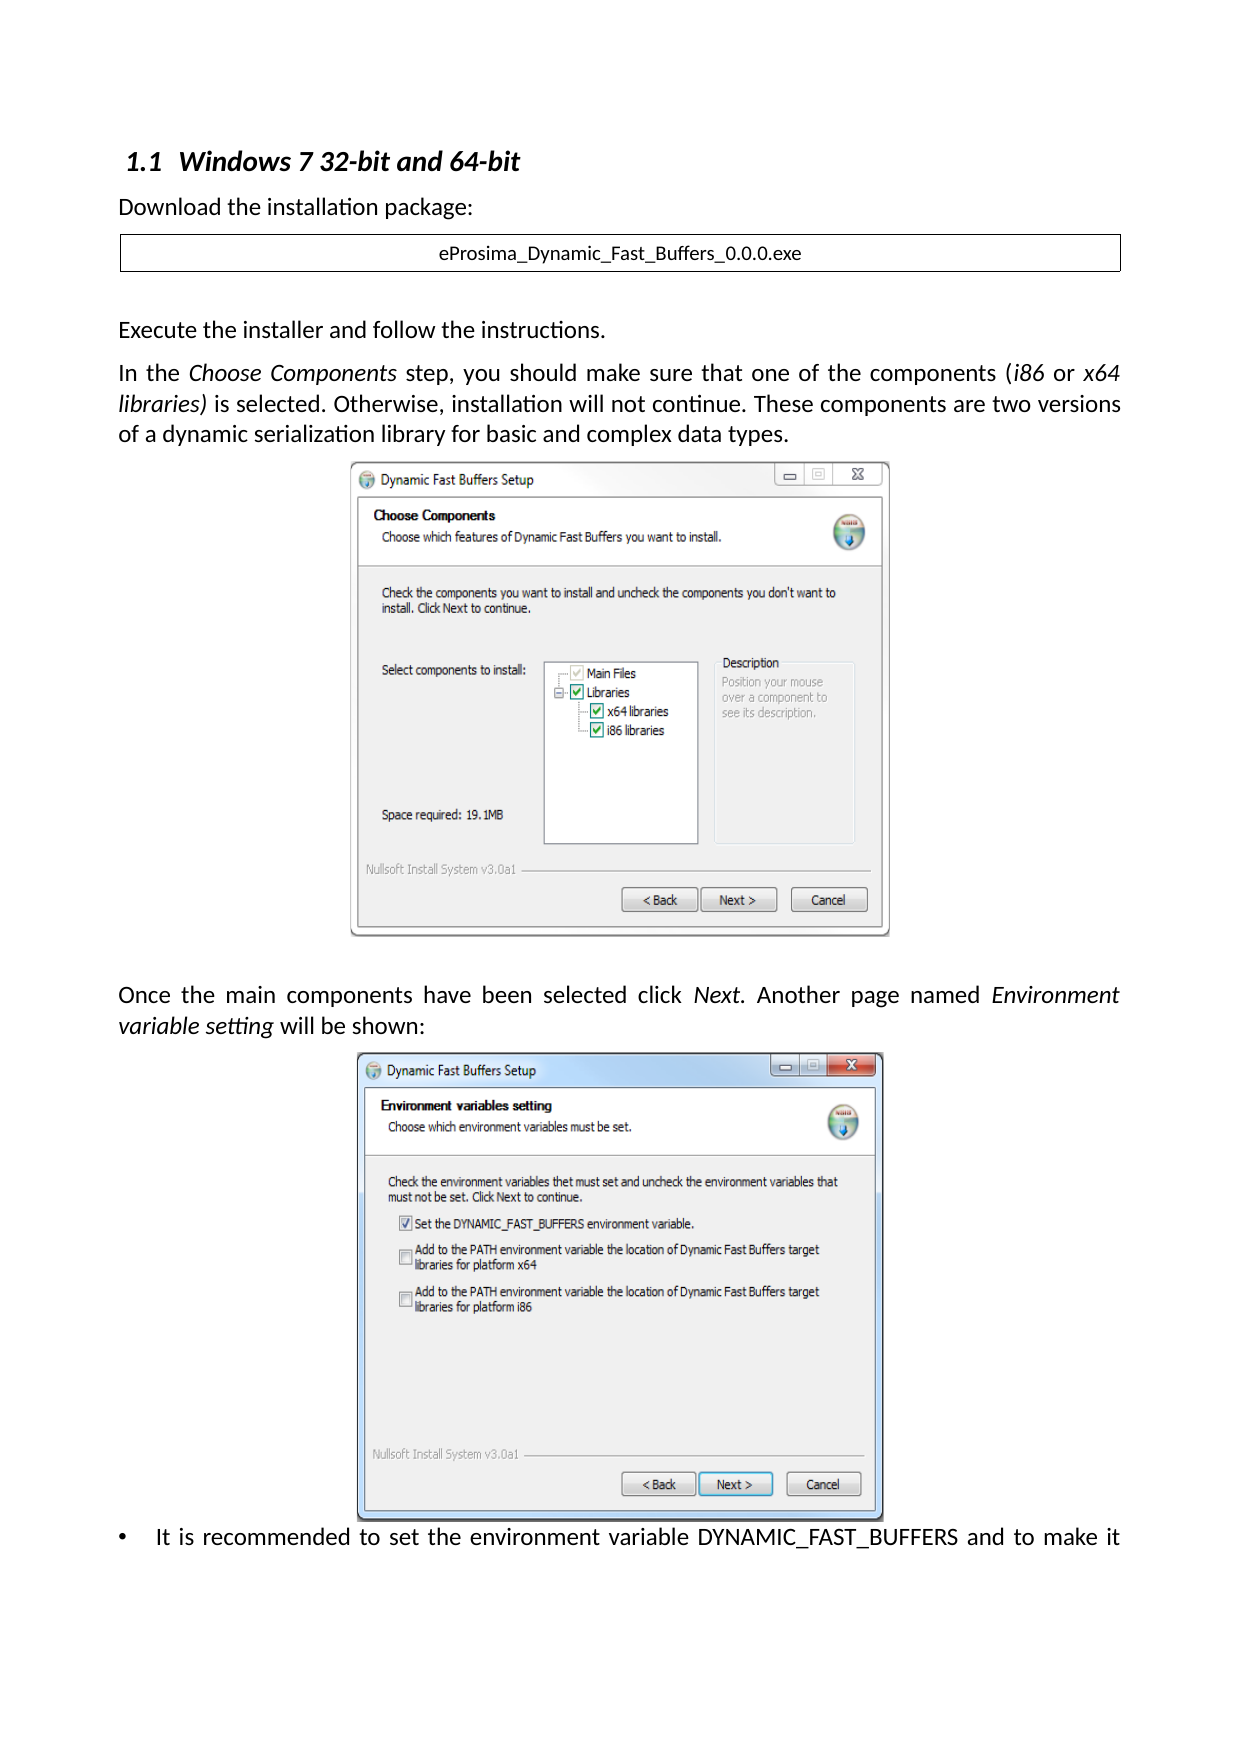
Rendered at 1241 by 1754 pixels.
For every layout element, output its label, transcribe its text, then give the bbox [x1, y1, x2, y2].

text Execute the installer and follow the instructions. [118, 314, 1122, 345]
text Once the main components have been selected click Next. Another page named Environment variable setting will be shown: [118, 979, 1122, 1040]
text Download the installation package: [118, 191, 1122, 222]
table_header eProsima_Dynamic_Fast_Buffers_0.0.0.exe [121, 235, 1120, 271]
picture [356, 1052, 884, 1522]
subtitle Windows 7 32-bit and 64-bit [118, 143, 1122, 179]
list It is recommended to set the environment variable DYNAMIC_FAST_BUFFERS and to make it [118, 1522, 1122, 1552]
picture [350, 461, 890, 937]
text In the Choose Components step, you should make sure that one of the components (i86 or x64 libraries) is selected. Otherwise, installation will not continue. These components are two versions of a dynamic serialization library for basic and complex data types. [118, 357, 1122, 449]
